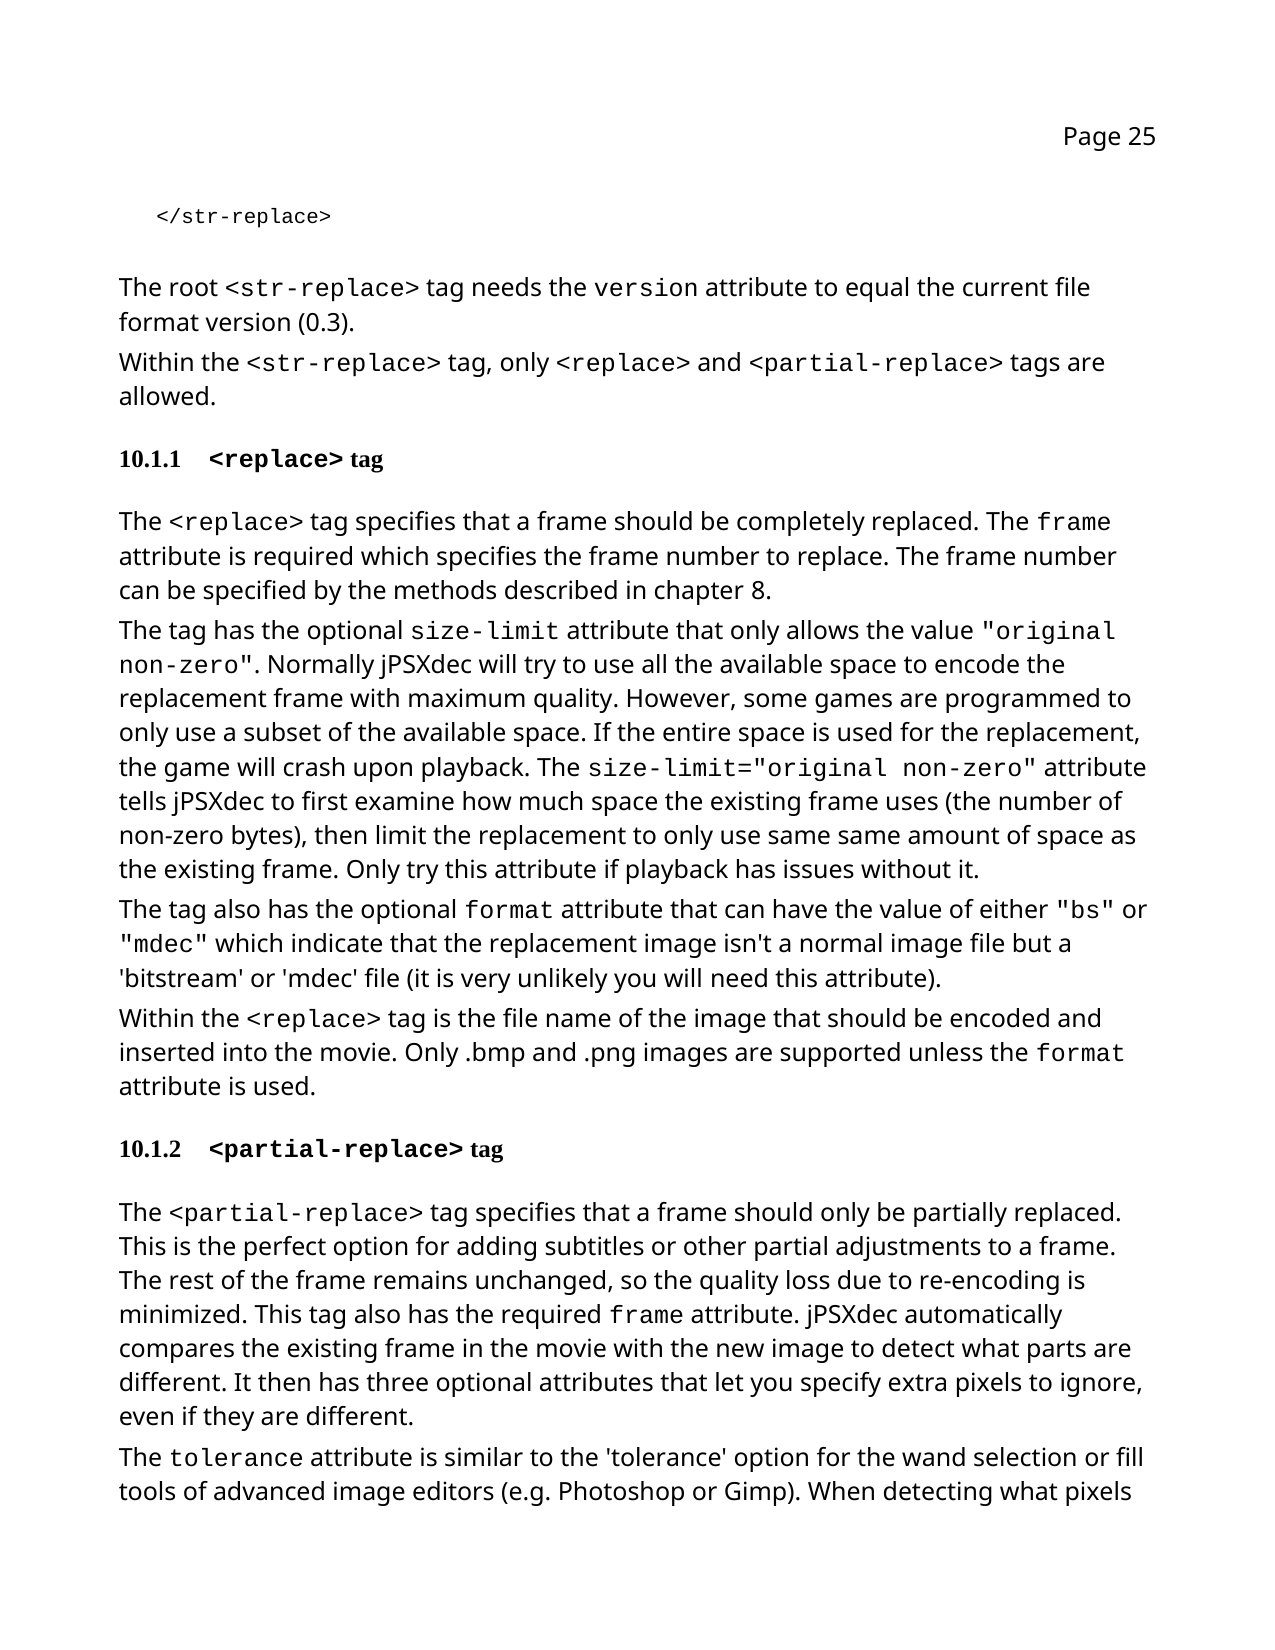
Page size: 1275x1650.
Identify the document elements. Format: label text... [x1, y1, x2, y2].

text Within the <str-replace> tag, only <replace> and <partial-replace> tags are allowed. [118, 344, 1156, 413]
text Within the <replace> tag is the file name of the image that should be encoded and inserted into the movie. Only .bmp and .png images are supported unless the format attribute is used. [118, 1000, 1156, 1103]
text </str-replace> [156, 206, 1156, 230]
subtitle <replace> tag [118, 444, 1156, 474]
text The tag has the optional size-limit attribute that only allows the value "original non-zero". Normally jPSXdec will try to use all the available space to encode the replacement frame with maximum quality. However, some games are programmed to only use a subset of the available space. If the entire space is used for the replacement, the game will crash upon playback. The size-limit="original non-zero" attribute tells jPSXdec to first examine how much space the existing frame uses (the number of non-zero bytes), then limit the replacement to only use same same amount of space as the existing frame. Only try this attribute if playback has issues without it. [118, 612, 1156, 886]
text The root <str-replace> tag needs the version attribute to equal the current file format version (0.3). [118, 270, 1156, 338]
text The tag also has the optional format attribute that can have the value of either "bs" or "mdec" which indicate that the replacement image isn't a normal image file but a 'bitstream' or 'mdec' file (it is very unlikely you will need this attribute). [118, 892, 1156, 994]
text The <partial-replace> tag specifies that a frame should only be partially replaced. This is the perfect option for adding subtitles or other partial adjustments to a frame. The rest of the frame remains unchanged, so the quality loss due to re-encoding is minimized. This tag also has the required frame attribute. jPSXdec automatically compares the existing frame in the movie with the new image to detect what parts are different. It then has three optional attributes that let you specify extra pixels to ignore, even if they are different. [118, 1194, 1156, 1433]
subtitle <partial-replace> tag [118, 1134, 1156, 1165]
text The <replace> tag specifies that a frame should be completely replaced. The frame attribute is required which specifies the frame number to replace. The frame number can be specified by the methods described in chapter 8. [118, 504, 1156, 606]
text The tolerance attribute is similar to the 'tolerance' option for the wand selection or fill tools of advanced image editors (e.g. Photoshop or Gimp). When detecting what pixels [118, 1439, 1156, 1507]
